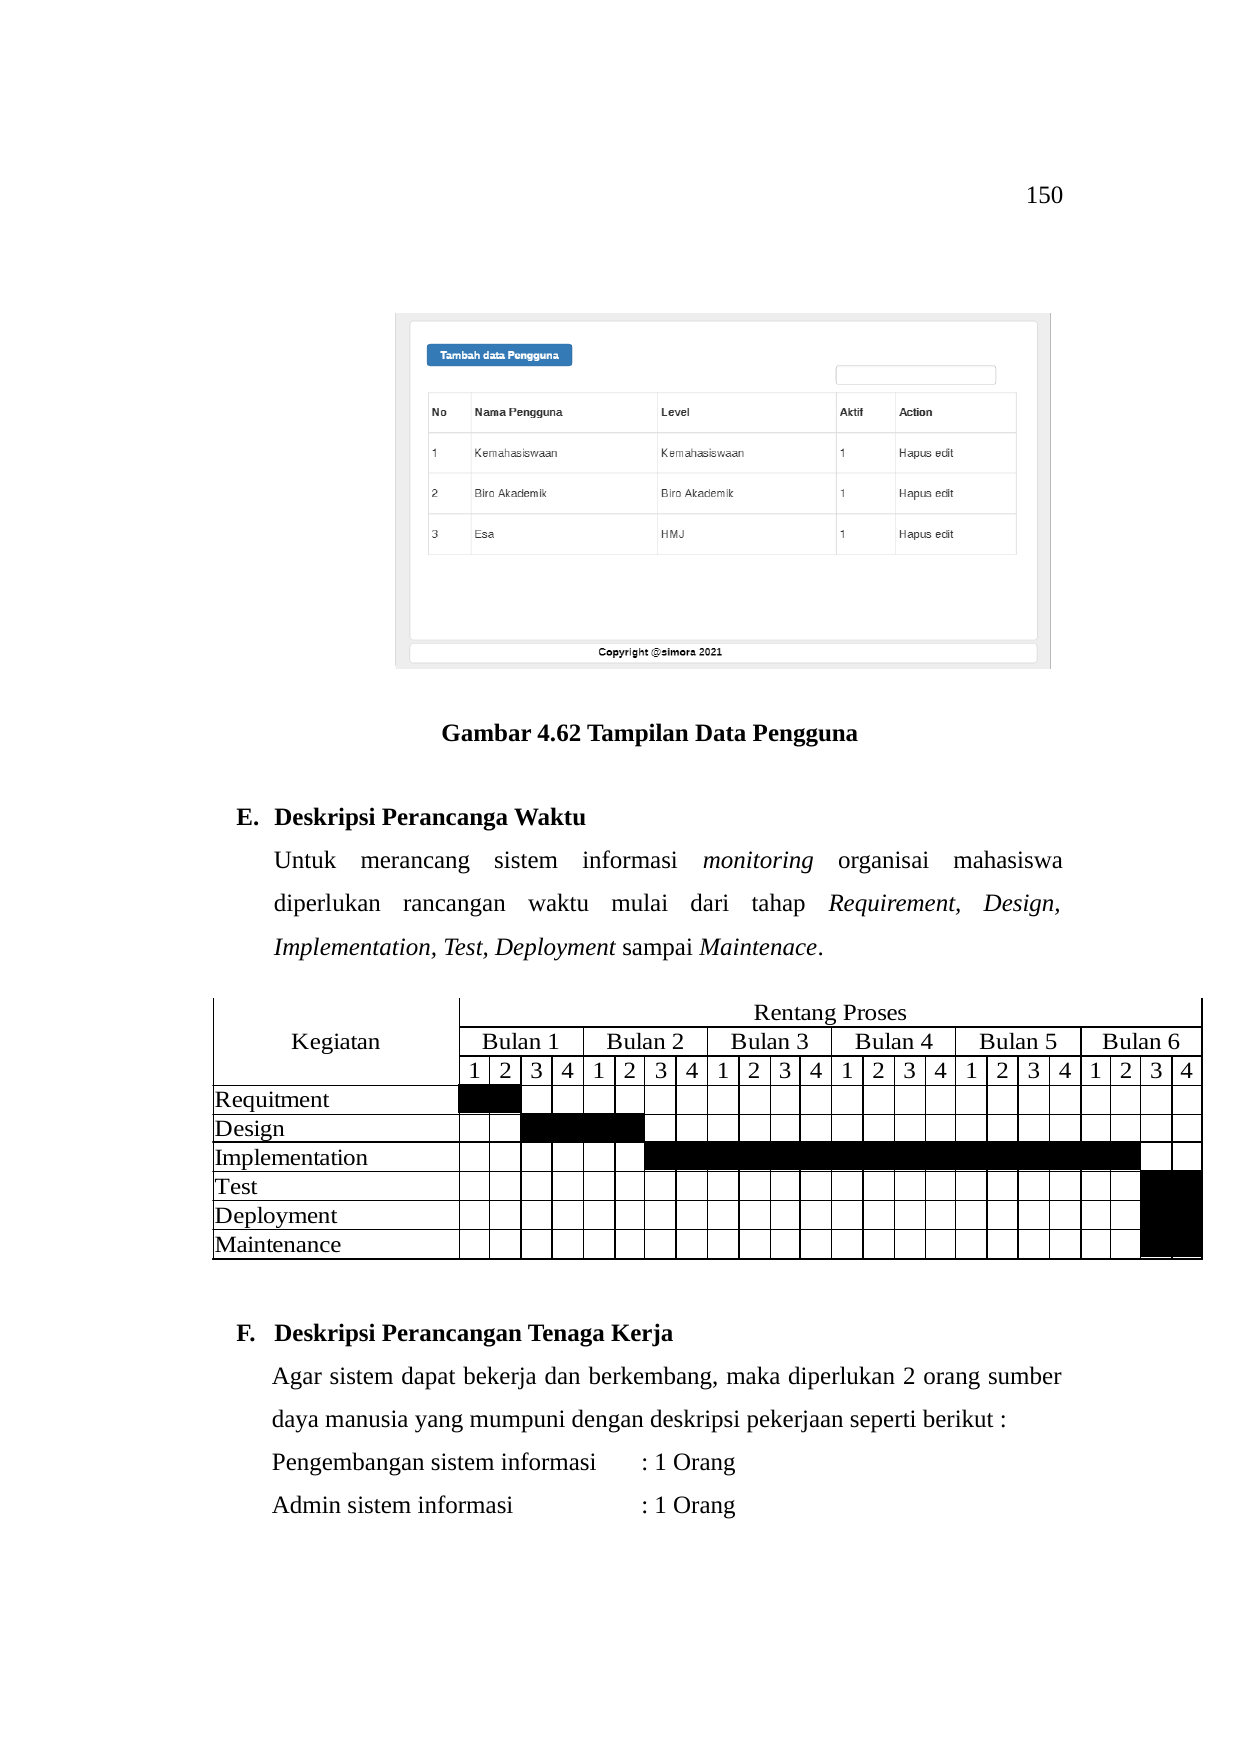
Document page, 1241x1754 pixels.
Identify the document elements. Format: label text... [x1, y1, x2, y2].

picture [395, 313, 1054, 671]
list Deskripsi Perancanga Waktu [236, 802, 1063, 831]
text Gambar 4.62 Tampilan Data Pengguna [236, 718, 1063, 747]
list Deskripsi Perancangan Tenaga Kerja [236, 1318, 1063, 1347]
list Admin sistem informasi : 1 Orang [236, 1491, 1063, 1519]
list Untuk merancang sistem informasi monitoring organisai mahasiswa diperlukan rancangan waktu mulai dari tahap Requirement, Design, Implementation, Test, Deployment sampai Maintenace. [274, 845, 1063, 960]
list Agar sistem dapat bekerja dan berkembang, maka diperlukan 2 orang sumber daya manusia yang mumpuni dengan deskripsi pekerjaan seperti berikut : [272, 1361, 1063, 1433]
table_header [384, 295, 1064, 705]
list Pengembangan sistem informasi : 1 Orang [236, 1447, 1063, 1476]
